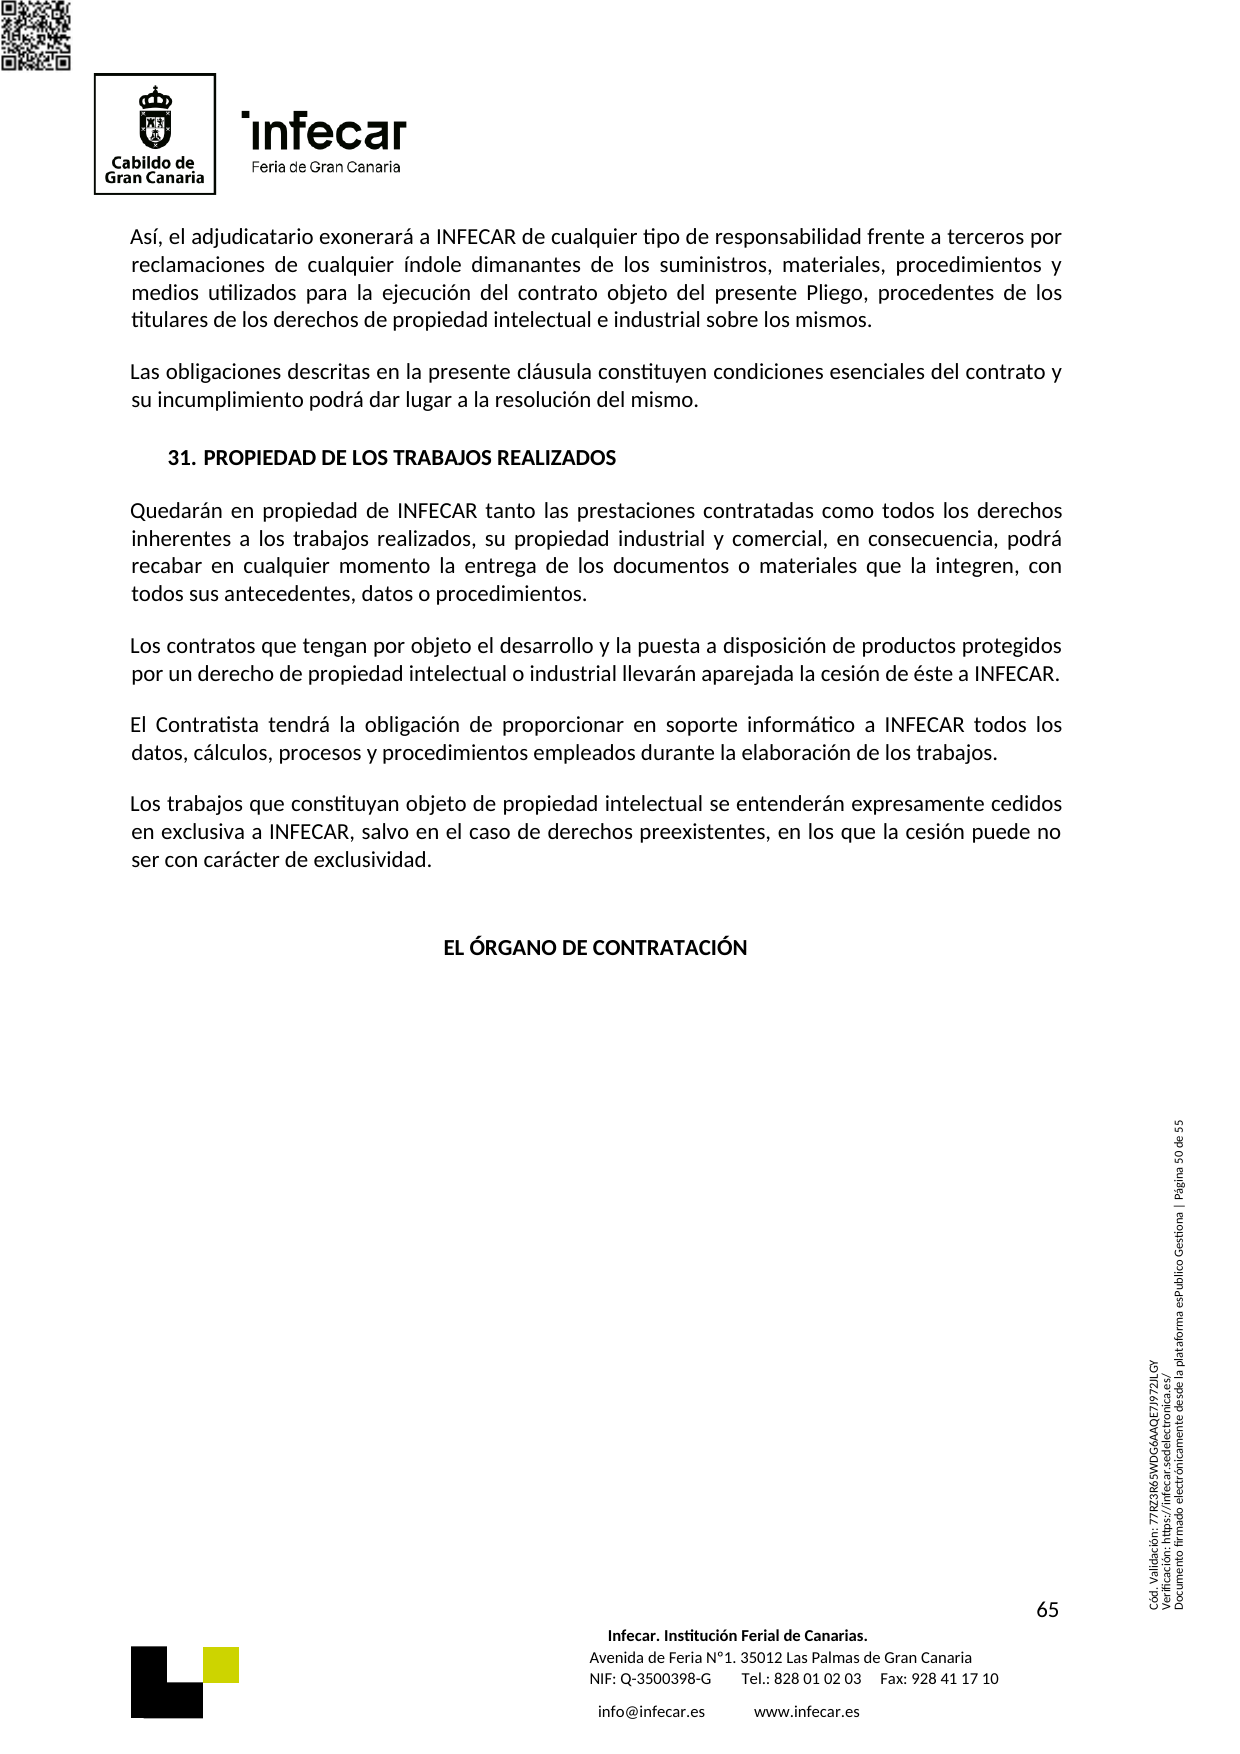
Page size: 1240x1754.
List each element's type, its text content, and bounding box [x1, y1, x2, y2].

text El Contratista tendrá la obligación de proporcionar en soporte informático a INFECAR todos los datos, cálculos, procesos y procedimientos empleados durante la elaboración de los trabajos. [130, 710, 1064, 766]
text Quedarán en propiedad de INFECAR tanto las prestaciones contratadas como todos los derechos inherentes a los trabajos realizados, su propiedad industrial y comercial, en consecuencia, podrá recabar en cualquier momento la entrega de los documentos o materiales que la integren, con todos sus antecedentes, datos o procedimientos. [130, 496, 1064, 607]
subtitle EL ÓRGANO DE CONTRATACIÓN [170, 933, 1026, 961]
text Así, el adjudicatario exonerará a INFECAR de cualquier tipo de responsabilidad frente a terceros por reclamaciones de cualquier índole dimanantes de los suministros, materiales, procedimientos y medios utilizados para la ejecución del contrato objeto del presente Pliego, procedentes de los titulares de los derechos de propiedad intelectual e industrial sobre los mismos. [130, 222, 1064, 334]
text 31. PROPIEDAD DE LOS TRABAJOS REALIZADOS [167, 443, 1064, 471]
text Los trabajos que constituyan objeto de propiedad intelectual se entenderán expresamente cedidos en exclusiva a INFECAR, salvo en el caso de derechos preexistentes, en los que la cesión puede no ser con carácter de exclusividad. [130, 790, 1064, 873]
text Las obligaciones descritas en la presente cláusula constituyen condiciones esenciales del contrato y su incumplimiento podrá dar lugar a la resolución del mismo. [130, 357, 1064, 413]
text Los contratos que tengan por objeto el desarrollo y la puesta a disposición de productos protegidos por un derecho de propiedad intelectual o industrial llevarán aparejada la cesión de éste a INFECAR. [130, 631, 1064, 687]
